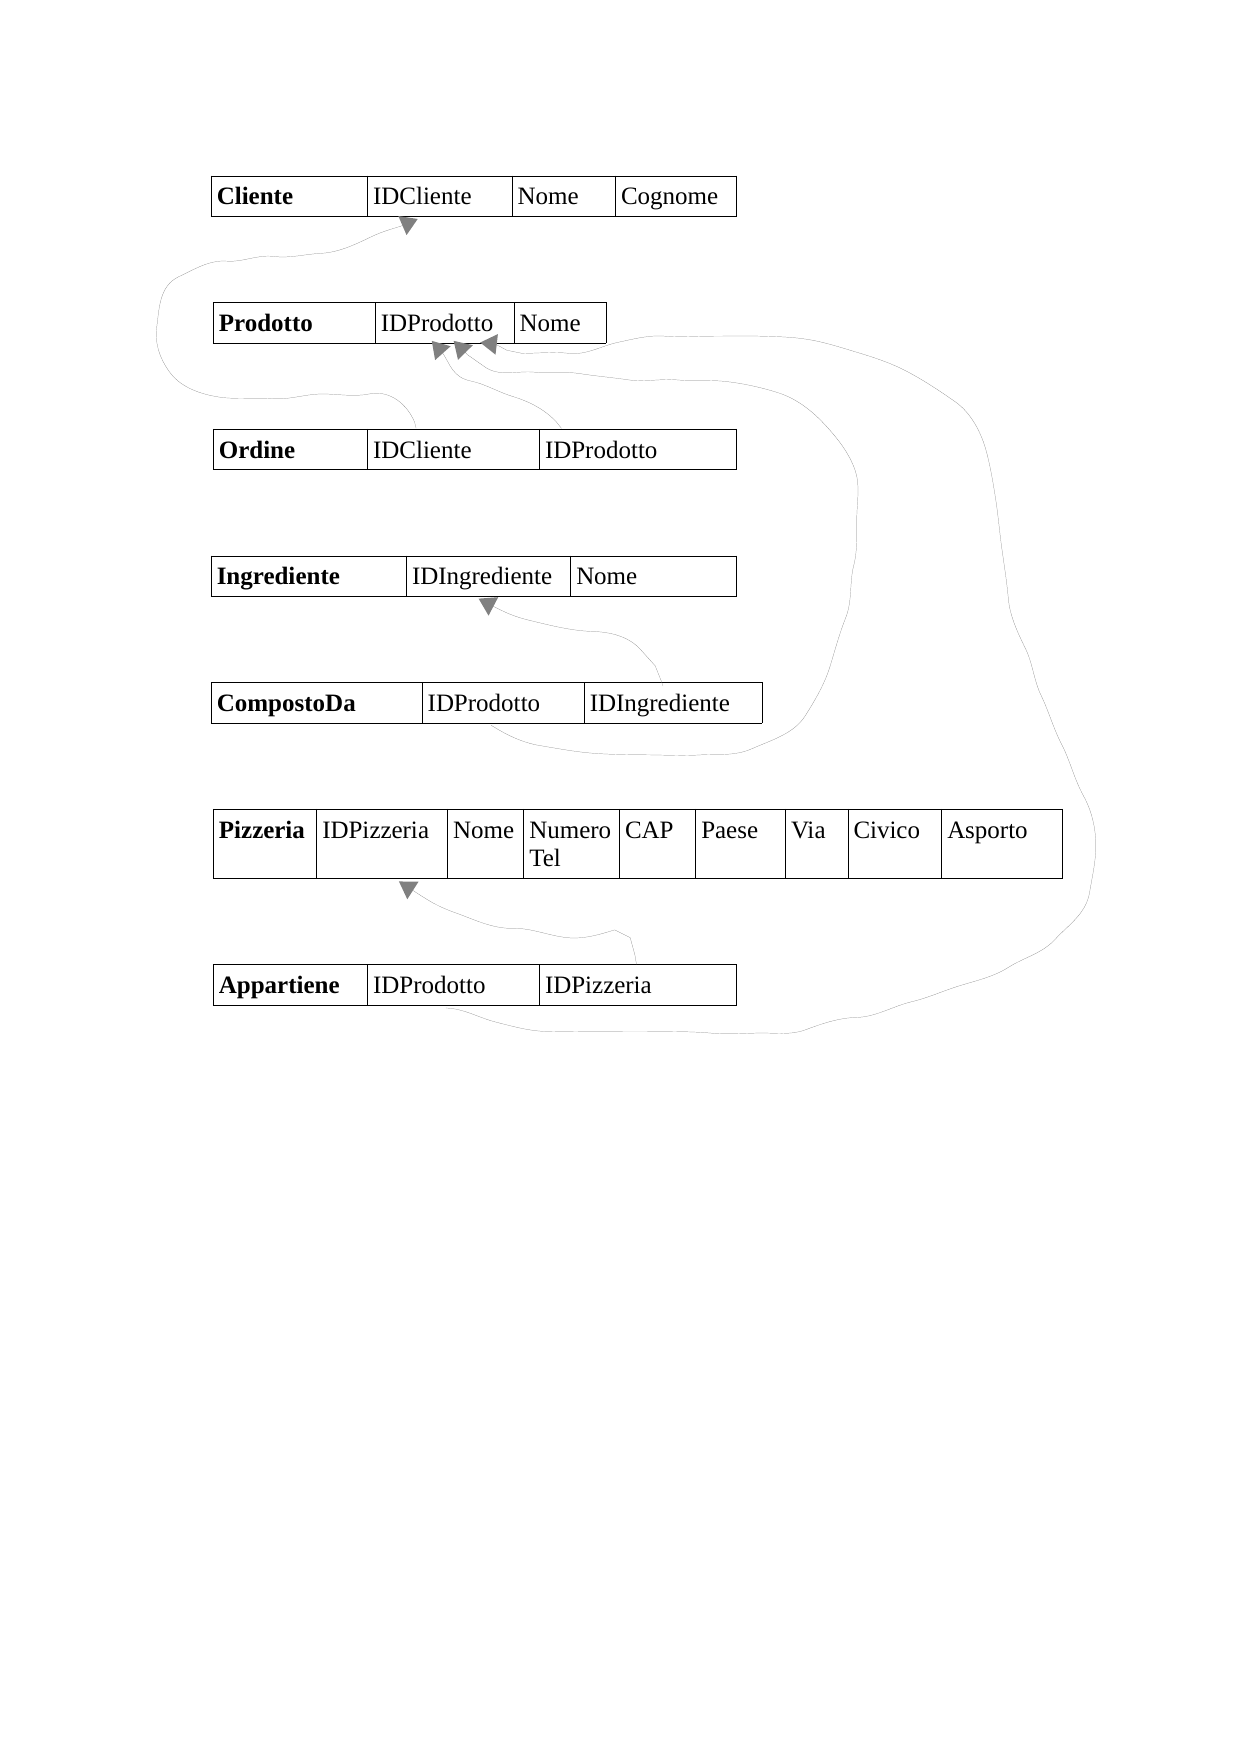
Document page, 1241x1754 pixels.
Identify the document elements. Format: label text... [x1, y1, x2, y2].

table_header Civico [849, 810, 941, 878]
table_header CAP [620, 810, 695, 878]
table_header IDPizzeria [317, 810, 447, 878]
table_header Prodotto [214, 303, 375, 343]
table_header NumeroTel [524, 810, 619, 878]
table_header Paese [696, 810, 785, 878]
table_header Asporto [942, 810, 1062, 878]
table_header Via [786, 810, 848, 878]
table_header CompostoDa [212, 683, 422, 723]
table_header Pizzeria [214, 810, 316, 878]
table_header IDProdotto [540, 430, 736, 469]
table_header Appartiene [214, 965, 367, 1005]
table_header Nome [448, 810, 523, 878]
table_header IDProdotto [368, 965, 539, 1005]
table_header Nome [513, 177, 615, 216]
table_header IDIngrediente [585, 683, 762, 723]
table_header IDCliente [368, 430, 539, 469]
table_header IDCliente [368, 177, 512, 216]
table_header Nome [571, 557, 736, 596]
table_header Ingrediente [212, 557, 406, 596]
table_header Nome [515, 303, 606, 343]
table_header Ordine [214, 430, 367, 469]
table_header IDIngrediente [407, 557, 570, 596]
table_header IDProdotto [423, 683, 584, 723]
table_header Cognome [616, 177, 736, 216]
table_header IDProdotto [376, 303, 514, 343]
table_header Cliente [212, 177, 367, 216]
table_header IDPizzeria [540, 965, 736, 1005]
